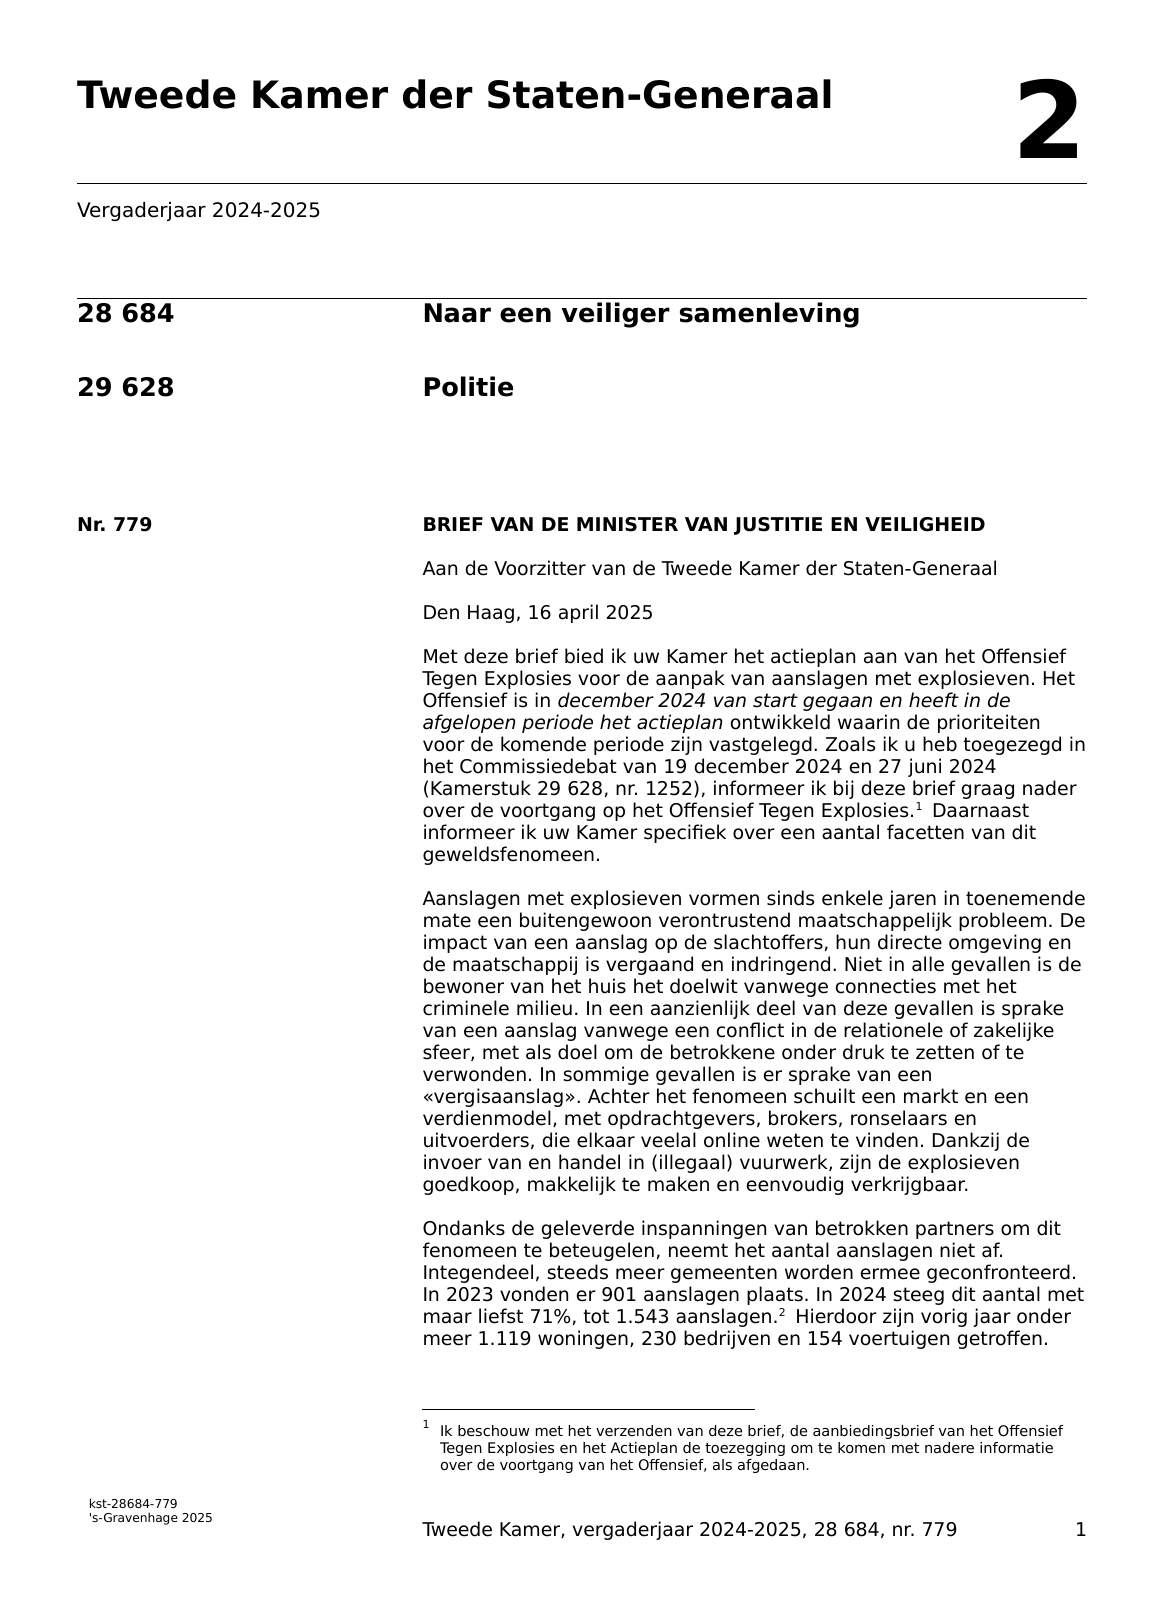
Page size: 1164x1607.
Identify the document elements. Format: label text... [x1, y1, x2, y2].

table_header 2 [886, 59, 1087, 183]
table_cell Vergaderjaar 2024-2025 [77, 184, 1087, 298]
subtitle Nr. 779 BRIEF VAN DE MINISTER VAN JUSTITIE EN VEILIGHEID [77, 514, 1087, 536]
text Aanslagen met explosieven vormen sinds enkele jaren in toenemende mate een buitengewoon verontrustend maatschappelijk probleem. De impact van een aanslag op de slachtoffers, hun directe omgeving en de maatschappij is vergaand en indringend. Niet in alle gevallen is de bewoner van het huis het doelwit vanwege connecties met het criminele milieu. In een aanzienlijk deel van deze gevallen is sprake van een aanslag vanwege een conflict in de relationele of zakelijke sfeer, met als doel om de betrokkene onder druk te zetten of te verwonden. In sommige gevallen is er sprake van een «vergisaanslag». Achter het fenomeen schuilt een markt en een verdienmodel, met opdrachtgevers, brokers, ronselaars en uitvoerders, die elkaar veelal online weten te vinden. Dankzij de invoer van en handel in (illegaal) vuurwerk, zijn de explosieven goedkoop, makkelijk te maken en eenvoudig verkrijgbaar. [422, 888, 1087, 1196]
subtitle 28 684 Naar een veiliger samenleving [77, 299, 1087, 329]
text kst-28684-779 [88, 1497, 323, 1511]
subtitle 29 628 Politie [77, 373, 1087, 403]
table_header Tweede Kamer der Staten-Generaal [77, 59, 886, 183]
text Met deze brief bied ik uw Kamer het actieplan aan van het Offensief Tegen Explosies voor de aanpak van aanslagen met explosieven. Het Offensief is in december 2024 van start gegaan en heeft in de afgelopen periode het actieplan ontwikkeld waarin de prioriteiten voor de komende periode zijn vastgelegd. Zoals ik u heb toegezegd in het Commissiedebat van 19 december 2024 en 27 juni 2024 (Kamerstuk 29 628, nr. 1252), informeer ik bij deze brief graag nader over de voortgang op het Offensief Tegen Explosies. Daarnaast informeer ik uw Kamer specifiek over een aantal facetten van dit geweldsfenomeen. [422, 646, 1087, 866]
text Den Haag, 16 april 2025 [422, 602, 1087, 624]
text 's-Gravenhage 2025 [88, 1511, 323, 1525]
text Ik beschouw met het verzenden van deze brief, de aanbiedingsbrief van het Offensief Tegen Explosies en het Actieplan de toezegging om te komen met nadere informatie over de voortgang van het Offensief, als afgedaan. [422, 1418, 1087, 1474]
text Ondanks de geleverde inspanningen van betrokken partners om dit fenomeen te beteugelen, neemt het aantal aanslagen niet af. Integendeel, steeds meer gemeenten worden ermee geconfronteerd. In 2023 vonden er 901 aanslagen plaats. In 2024 steeg dit aantal met maar liefst 71%, tot 1.543 aanslagen. Hierdoor zijn vorig jaar onder meer 1.119 woningen, 230 bedrijven en 154 voertuigen getroffen. [422, 1218, 1087, 1350]
text Aan de Voorzitter van de Tweede Kamer der Staten-Generaal [422, 558, 1087, 580]
